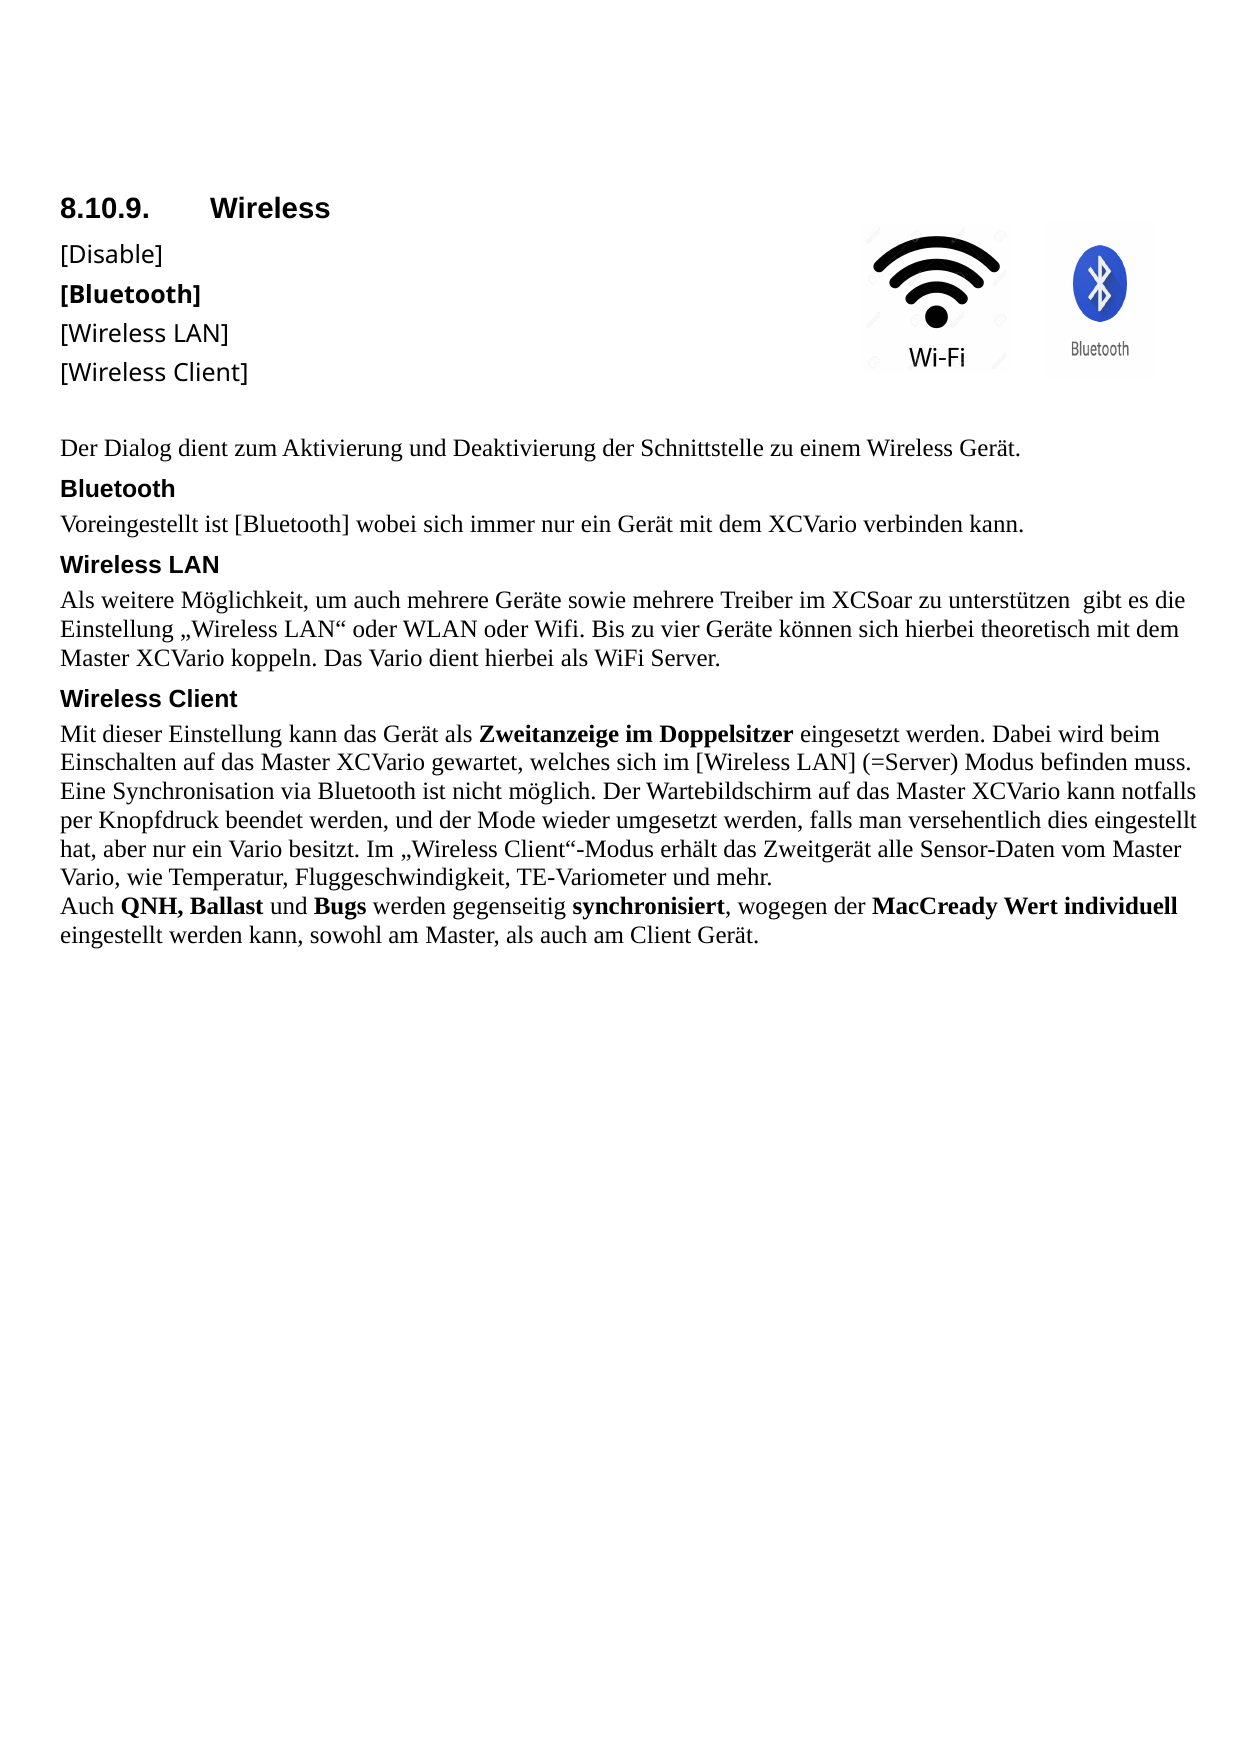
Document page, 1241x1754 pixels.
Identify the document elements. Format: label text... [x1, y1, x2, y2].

text Als weitere Möglichkeit, um auch mehrere Geräte sowie mehrere Treiber im XCSoar zu unterstützen gibt es die Einstellung „Wireless LAN“ oder WLAN oder Wifi. Bis zu vier Geräte können sich hierbei theoretisch mit dem Master XCVario koppeln. Das Vario dient hierbei als WiFi Server. [60, 585, 1207, 671]
text [1011, 237, 1043, 271]
text [Bluetooth] [60, 276, 862, 310]
text [1156, 276, 1207, 310]
subtitle Wireless Client [60, 684, 1207, 712]
subtitle Bluetooth [60, 474, 1207, 503]
text Mit dieser Einstellung kann das Gerät als Zweitanzeige im Doppelsitzer eingesetzt werden. Dabei wird beim Einschalten auf das Master XCVario gewartet, welches sich im [Wireless LAN] (=Server) Modus befinden muss. Eine Synchronisation via Bluetooth ist nicht möglich. Der Wartebildschirm auf das Master XCVario kann notfalls per Knopfdruck beendet werden, und der Mode wieder umgesetzt werden, falls man versehentlich dies eingestellt hat, aber nur ein Vario besitzt. Im „Wireless Client“-Modus erhält das Zweitgerät alle Sensor-Daten vom Master Vario, wie Temperatur, Fluggeschwindigkeit, TE-Variometer und mehr. [60, 719, 1207, 891]
subtitle Wireless LAN [60, 550, 1207, 579]
text [1156, 316, 1207, 349]
text Voreingestellt ist [Bluetooth] wobei sich immer nur ein Gerät mit dem XCVario verbinden kann. [60, 509, 1207, 538]
text [Wireless LAN] [60, 316, 862, 349]
text Der Dialog dient zum Aktivierung und Deaktivierung der Schnittstelle zu einem Wireless Gerät. [60, 433, 1207, 462]
text [1011, 276, 1043, 310]
text Auch QNH, Ballast und Bugs werden gegenseitig synchronisiert, wogegen der MacCready Wert individuell eingestellt werden kann, sowohl am Master, als auch am Client Gerät. [60, 891, 1207, 949]
picture [862, 225, 1011, 373]
text [Disable] [60, 237, 862, 271]
text [1011, 316, 1043, 349]
picture [1043, 220, 1156, 380]
text [Wireless Client] [60, 355, 1207, 389]
text [1156, 237, 1207, 271]
subtitle Wireless [60, 191, 1207, 225]
